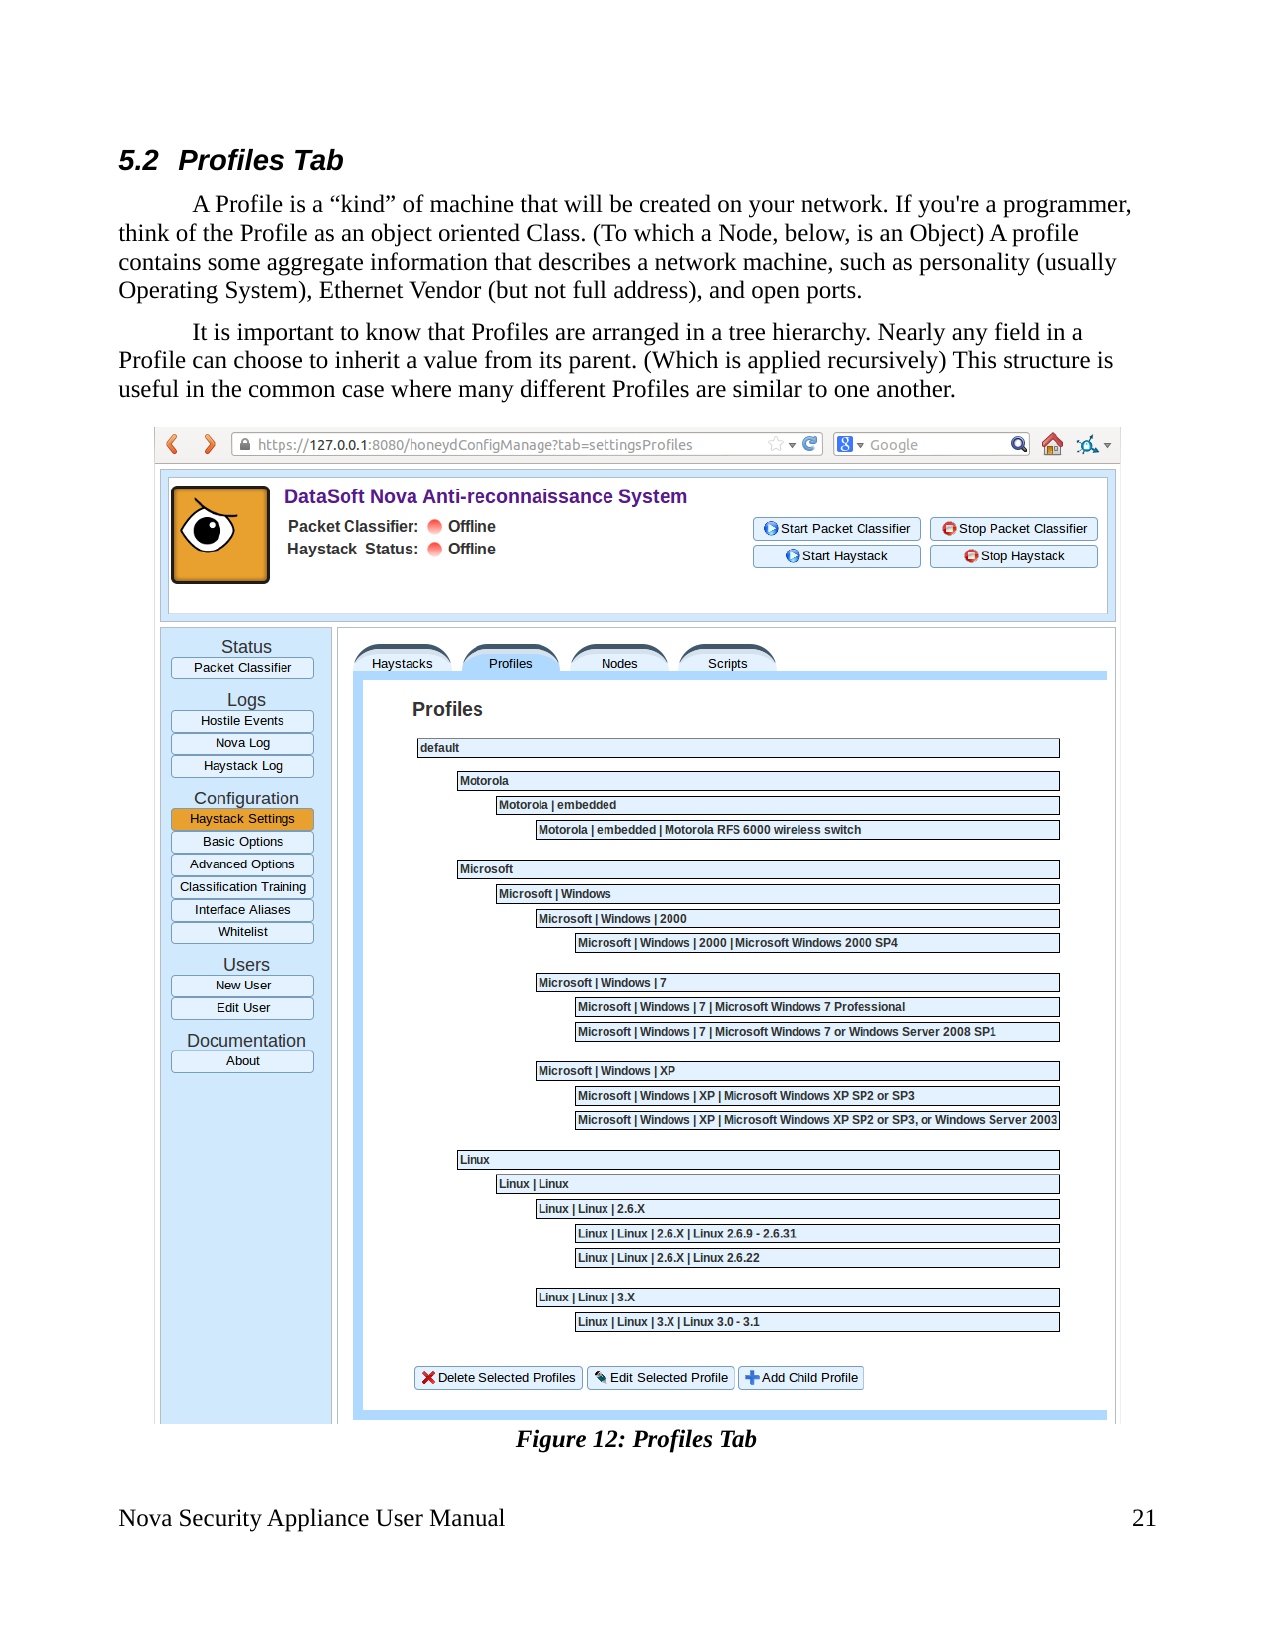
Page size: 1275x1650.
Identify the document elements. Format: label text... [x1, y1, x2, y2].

text Figure 12: Profiles Tab [154, 1424, 1121, 1452]
picture [154, 427, 1121, 1424]
text A Profile is a “kind” of machine that will be created on your network. If you're a programmer, think of the Profile as an object oriented Class. (To which a Node, below, is an Object) A profile contains some aggregate information that describes a network machine, such as personality (usually Operating System), Ethernet Vendor (but not full address), and open ports. [118, 189, 1157, 304]
subtitle Profiles Tab [118, 143, 1157, 177]
text It is important to know that Profiles are arranged in a tree hierarchy. Nearly any field in a Profile can choose to inherit a value from its parent. (Which is applied recursively) This structure is useful in the common case where many different Profiles are similar to one another. [118, 317, 1157, 403]
